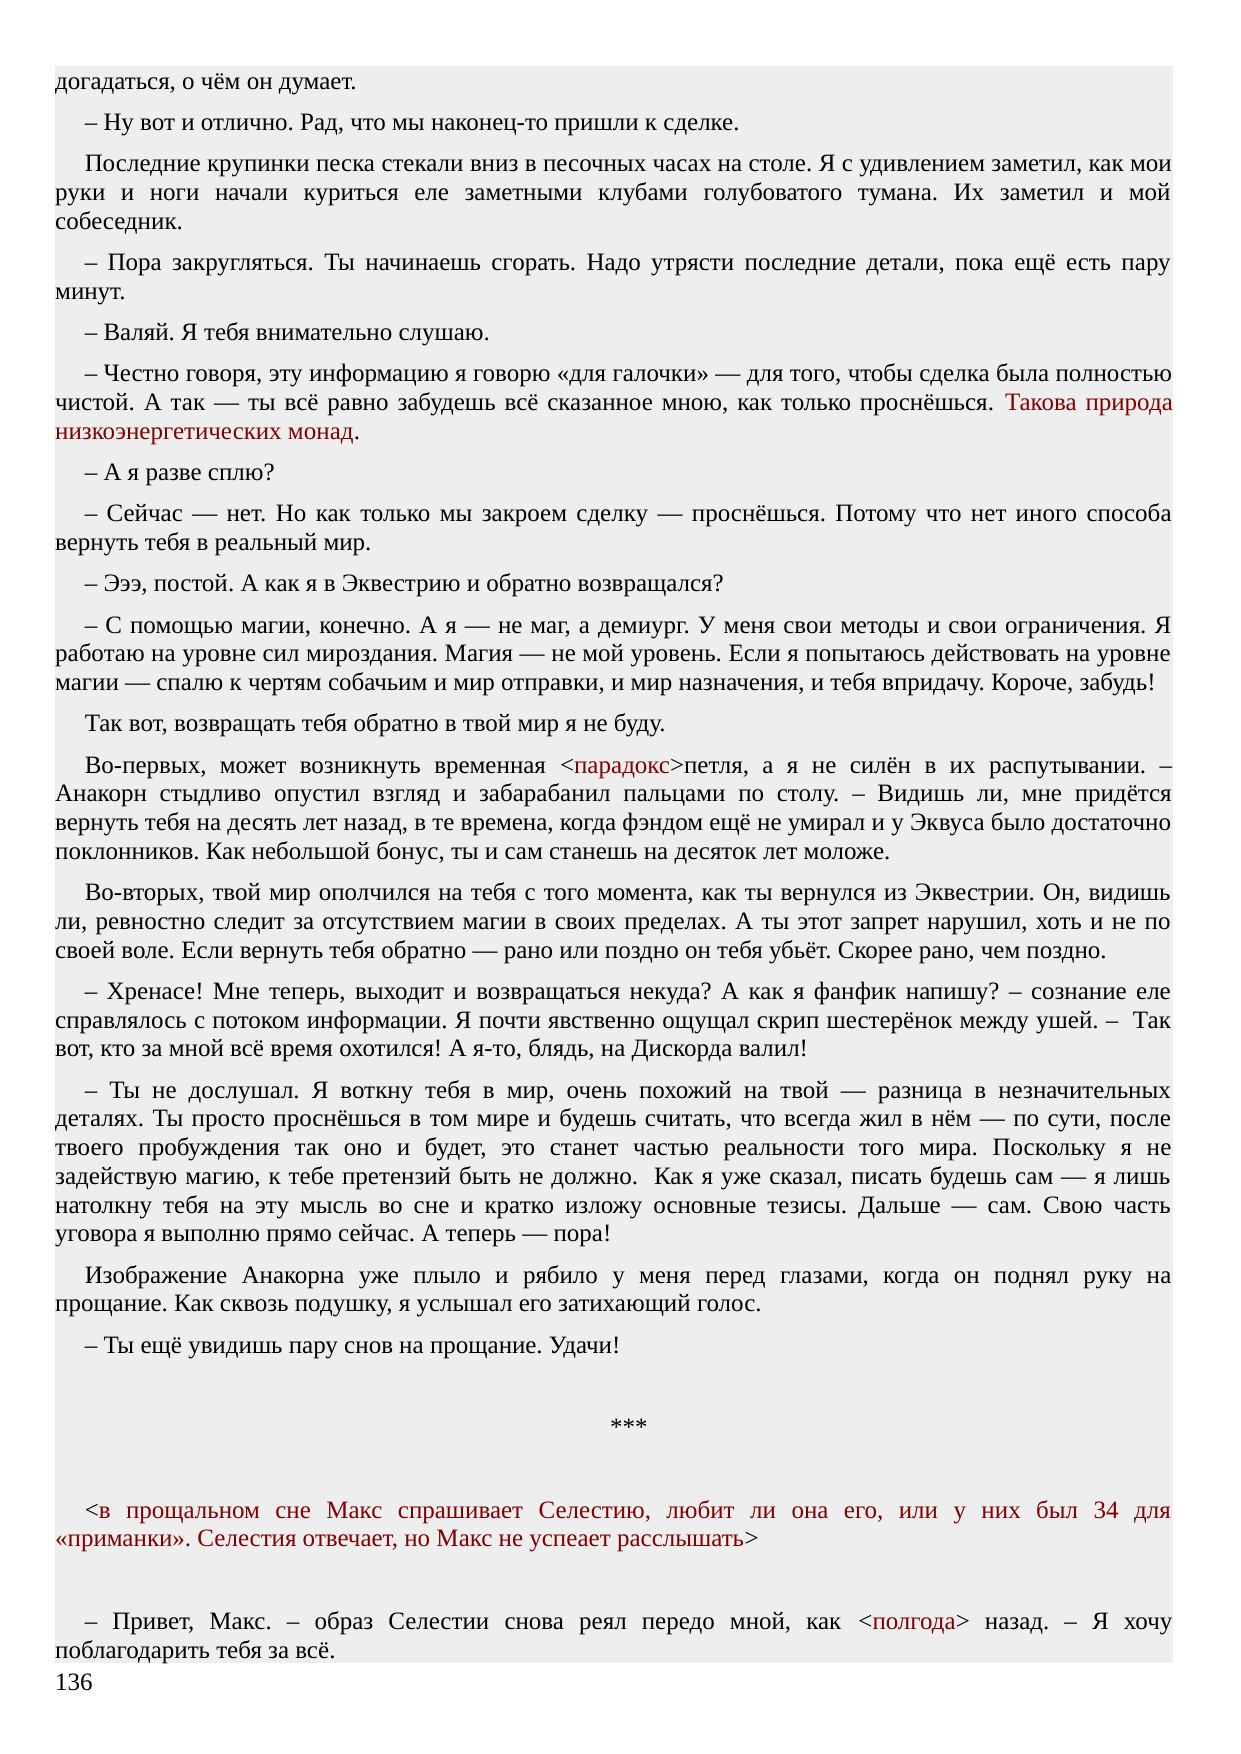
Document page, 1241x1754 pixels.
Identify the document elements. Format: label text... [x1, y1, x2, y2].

text – Ну вот и отлично. Рад, что мы наконец-то пришли к сделке. [55, 107, 1173, 136]
text – Пора закругляться. Ты начинаешь сгорать. Надо утрясти последние детали, пока ещё есть пару минут. [55, 247, 1173, 305]
text – Ты не дослушал. Я воткну тебя в мир, очень похожий на твой — разница в незначительных деталях. Ты просто проснёшься в том мире и будешь считать, что всегда жил в нём — по сути, после твоего пробуждения так оно и будет, это станет частью реальности того мира. Поскольку я не задействую магию, к тебе претензий быть не должно. Как я уже сказал, писать будешь сам — я лишь натолкну тебя на эту мысль во сне и кратко изложу основные тезисы. Дальше — сам. Свою часть уговора я выполню прямо сейчас. А теперь — пора! [55, 1075, 1173, 1247]
text – Эээ, постой. А как я в Эквестрию и обратно возвращался? [55, 568, 1173, 597]
text – Ты ещё увидишь пару снов на прощание. Удачи! [55, 1330, 1173, 1358]
text Изображение Анакорна уже плыло и рябило у меня перед глазами, когда он поднял руку на прощание. Как сквозь подушку, я услышал его затихающий голос. [55, 1260, 1173, 1317]
text – А я разве сплю? [55, 457, 1173, 486]
text – С помощью магии, конечно. А я — не маг, а демиург. У меня свои методы и свои ограничения. Я работаю на уровне сил мироздания. Магия — не мой уровень. Если я попытаюсь действовать на уровне магии — спалю к чертям собачьим и мир отправки, и мир назначения, и тебя впридачу. Короче, забудь! [55, 610, 1173, 696]
text – Хренасе! Мне теперь, выходит и возвращаться некуда? А как я фанфик напишу? – сознание еле справлялось с потоком информации. Я почти явственно ощущал скрип шестерёнок между ушей. – Так вот, кто за мной всё время охотился! А я-то, блядь, на Дискорда валил! [55, 976, 1173, 1062]
text – Сейчас — нет. Но как только мы закроем сделку — проснёшься. Потому что нет иного способа вернуть тебя в реальный мир. [55, 498, 1173, 556]
text Так вот, возвращать тебя обратно в твой мир я не буду. [55, 708, 1173, 737]
text *** [55, 1412, 1173, 1441]
text – Честно говоря, эту информацию я говорю «для галочки» — для того, чтобы сделка была полностью чистой. А так — ты всё равно забудешь всё сказанное мною, как только проснёшься. Такова природа низкоэнергетических монад. [55, 358, 1173, 445]
text Во-первых, может возникнуть временная <парадокс>петля, а я не силён в их распутывании. – Анакорн стыдливо опустил взгляд и забарабанил пальцами по столу. – Видишь ли, мне придётся вернуть тебя на десять лет назад, в те времена, когда фэндом ещё не умирал и у Эквуса было достаточно поклонников. Как небольшой бонус, ты и сам станешь на десяток лет моложе. [55, 750, 1173, 865]
text – Привет, Макс. – образ Селестии снова реял передо мной, как <полгода> назад. – Я хочу поблагодарить тебя за всё. [55, 1606, 1173, 1663]
text Во-вторых, твой мир ополчился на тебя с того момента, как ты вернулся из Эквестрии. Он, видишь ли, ревностно следит за отсутствием магии в своих пределах. А ты этот запрет нарушил, хоть и не по своей воле. Если вернуть тебя обратно — рано или поздно он тебя убьёт. Скорее рано, чем поздно. [55, 877, 1173, 963]
text <в прощальном сне Макс спрашивает Селестию, любит ли она его, или у них был 34 для «приманки». Селестия отвечает, но Макс не успеает расслышать> [55, 1495, 1173, 1552]
text Последние крупинки песка стекали вниз в песочных часах на столе. Я с удивлением заметил, как мои руки и ноги начали куриться еле заметными клубами голубоватого тумана. Их заметил и мой собеседник. [55, 148, 1173, 235]
text – Валяй. Я тебя внимательно слушаю. [55, 317, 1173, 346]
text догадаться, о чём он думает. [55, 66, 1173, 95]
